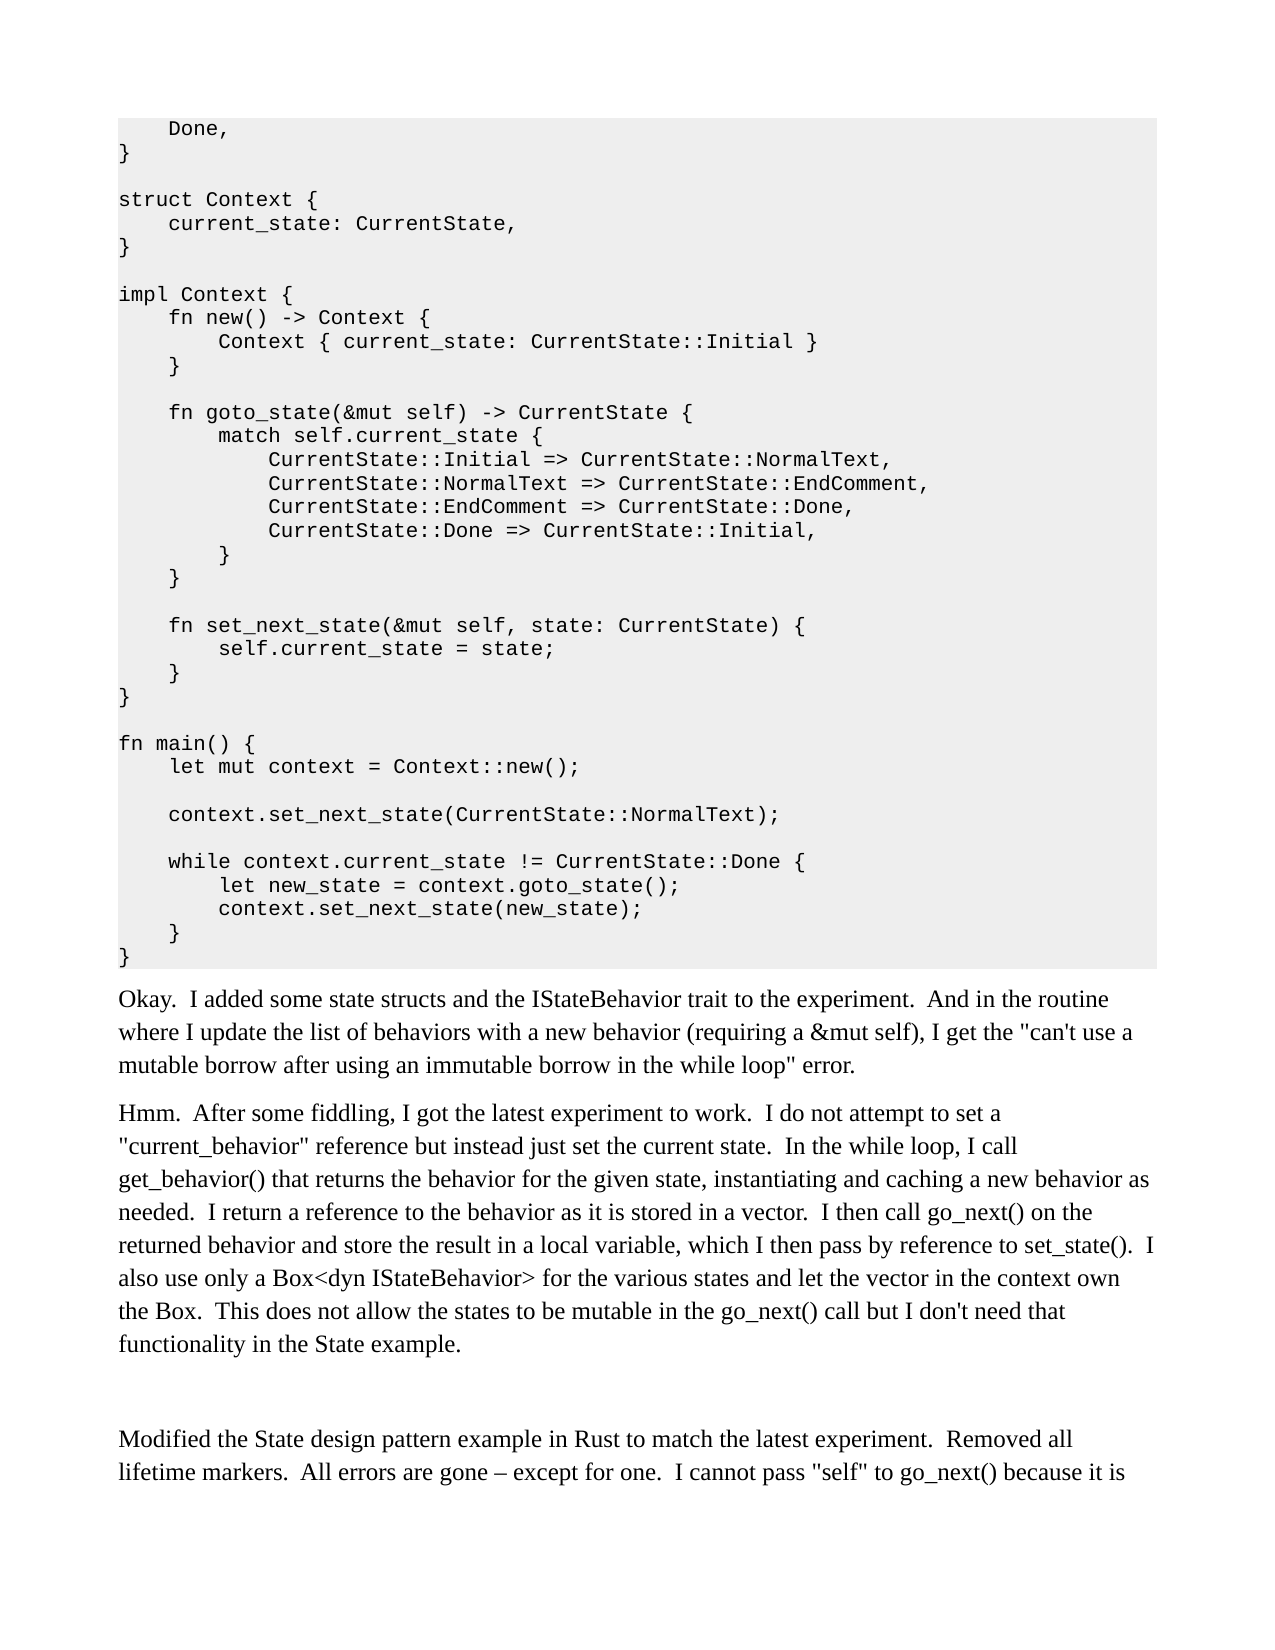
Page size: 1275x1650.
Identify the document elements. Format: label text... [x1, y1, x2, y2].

text self.current_state = state; [118, 638, 1157, 662]
text match self.current_state { [118, 426, 1157, 449]
text struct Context { [118, 189, 1157, 213]
text } [118, 686, 1157, 709]
text fn goto_state(&mut self) -> CurrentState { [118, 402, 1157, 426]
text CurrentState::Done => CurrentState::Initial, [118, 520, 1157, 544]
text CurrentState::EndComment => CurrentState::Done, [118, 496, 1157, 520]
text current_state: CurrentState, [118, 213, 1157, 236]
text context.set_next_state(new_state); [118, 898, 1157, 922]
text CurrentState::Initial => CurrentState::NormalText, [118, 449, 1157, 473]
text } [118, 544, 1157, 567]
text } [118, 567, 1157, 591]
text Modified the State design pattern example in Rust to match the latest experiment. Removed all lifetime markers. All errors are gone – except for one. I cannot pass "self" to go_next() because it is [118, 1424, 1157, 1486]
text impl Context { [118, 284, 1157, 307]
text let new_state = context.goto_state(); [118, 875, 1157, 898]
text } [118, 662, 1157, 686]
text Hmm. After some fiddling, I got the latest experiment to work. I do not attempt to set a "current_behavior" reference but instead just set the current state. In the while loop, I call get_behavior() that returns the behavior for the given state, instantiating and caching a new behavior as needed. I return a reference to the behavior as it is stored in a vector. I then call go_next() on the returned behavior and store the result in a local variable, which I then pass by reference to set_state(). I also use only a Box<dyn IStateBehavior> for the various states and let the vector in the context own the Box. This does not allow the states to be mutable in the go_next() call but I don't need that functionality in the State example. [118, 1098, 1157, 1358]
text fn new() -> Context { [118, 307, 1157, 331]
text CurrentState::NormalText => CurrentState::EndComment, [118, 473, 1157, 496]
text fn set_next_state(&mut self, state: CurrentState) { [118, 615, 1157, 638]
text Okay. I added some state structs and the IStateBehavior trait to the experiment. And in the routine where I update the list of behaviors with a new behavior (requiring a &mut self), I get the "can't use a mutable borrow after using an immutable borrow in the while loop" error. [118, 984, 1157, 1079]
text Done, [118, 118, 1157, 142]
text } [118, 236, 1157, 260]
text fn main() { [118, 733, 1157, 757]
text Context { current_state: CurrentState::Initial } [118, 331, 1157, 354]
text let mut context = Context::new(); [118, 757, 1157, 780]
text } [118, 922, 1157, 946]
text } [118, 946, 1157, 969]
text } [118, 142, 1157, 165]
text } [118, 354, 1157, 378]
text context.set_next_state(CurrentState::NormalText); [118, 804, 1157, 827]
text while context.current_state != CurrentState::Done { [118, 851, 1157, 875]
